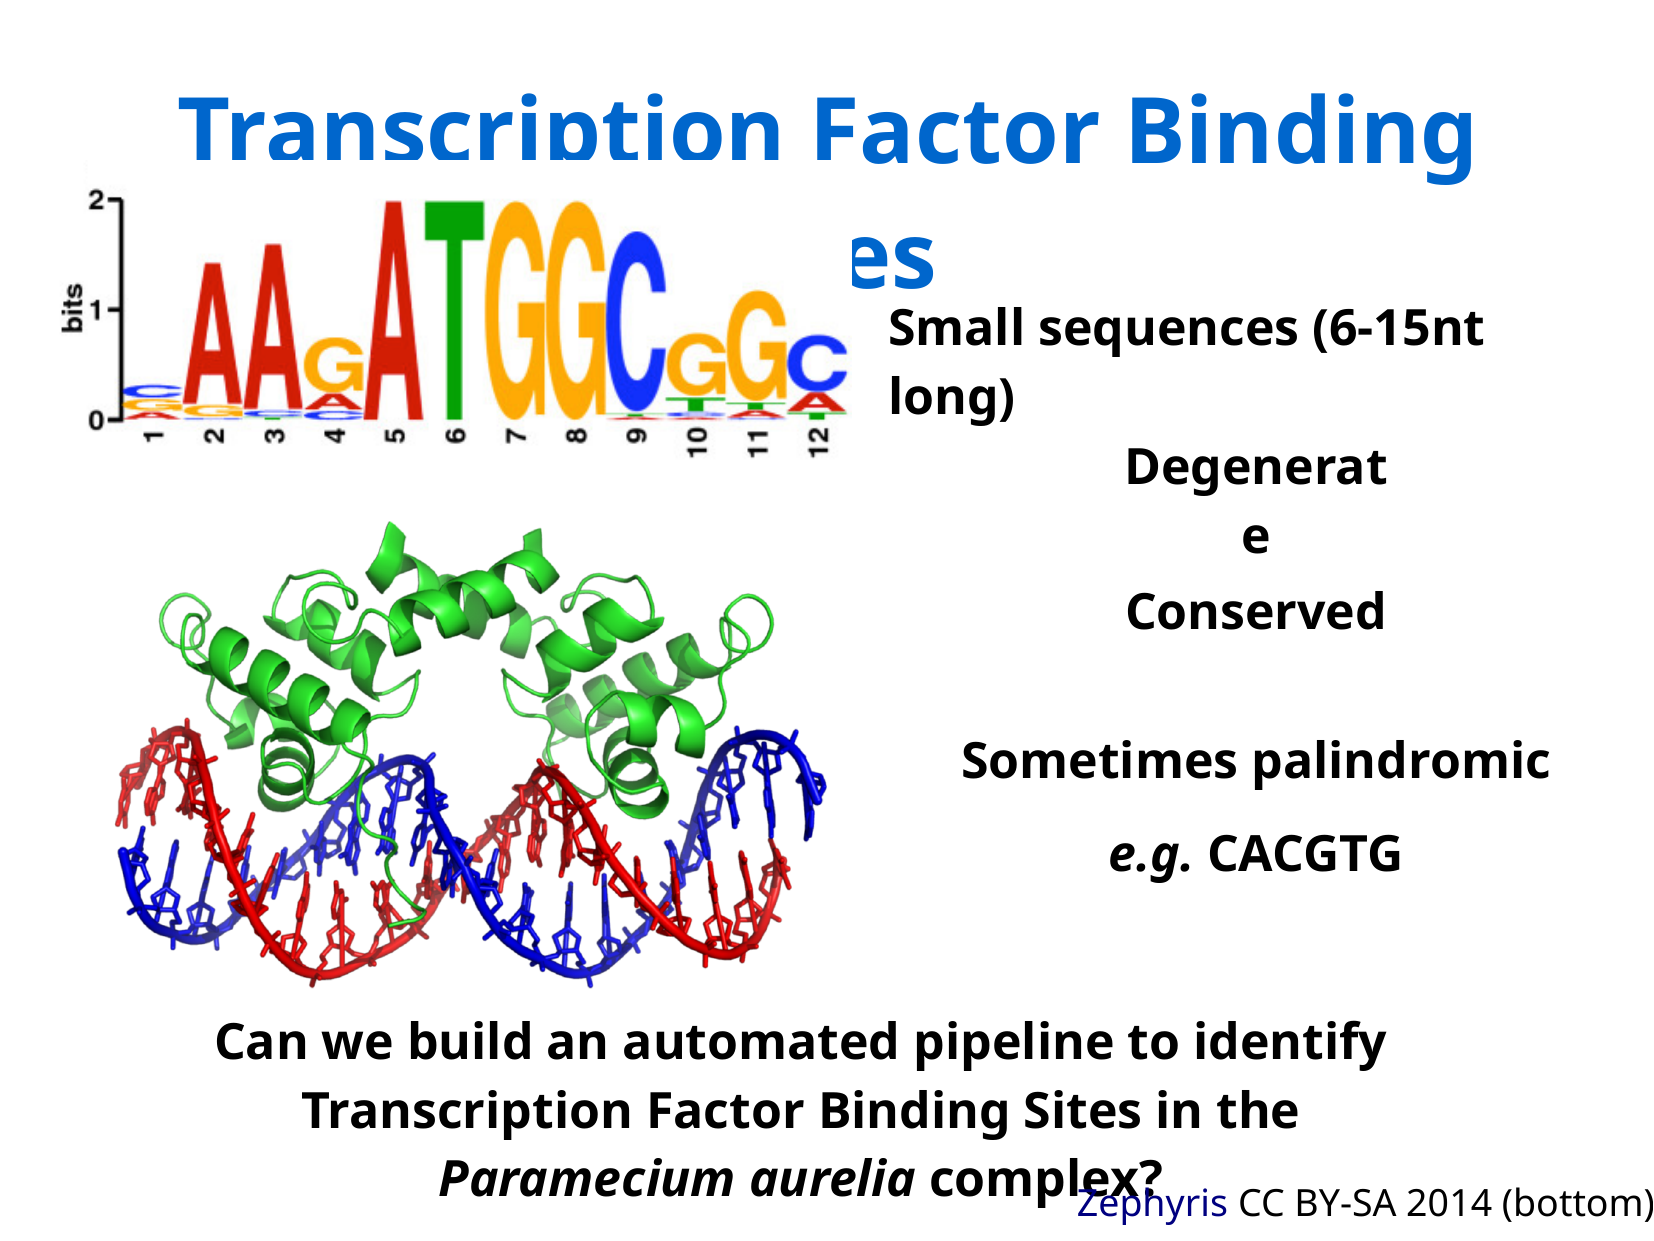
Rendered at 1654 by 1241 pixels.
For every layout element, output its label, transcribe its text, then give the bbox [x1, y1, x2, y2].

picture [33, 160, 852, 461]
text_box Can we build an automated pipeline to identify Transcription Factor Binding Sites in the Paramecium aurelia complex? [159, 999, 1443, 1182]
text_box Transcription Factor Binding Sites [57, 57, 1599, 176]
text_box [885, 495, 1602, 622]
text_box Conserved [1061, 568, 1452, 640]
text_box Small sequences (6-15nt long) [873, 285, 1639, 356]
picture [102, 497, 839, 999]
text_box Zephyris CC BY-SA 2014 (bottom) [1058, 1169, 1653, 1227]
text_box Degenerate [1098, 423, 1414, 495]
text_box Sometimes palindromic e.g. CACGTG [926, 717, 1586, 869]
